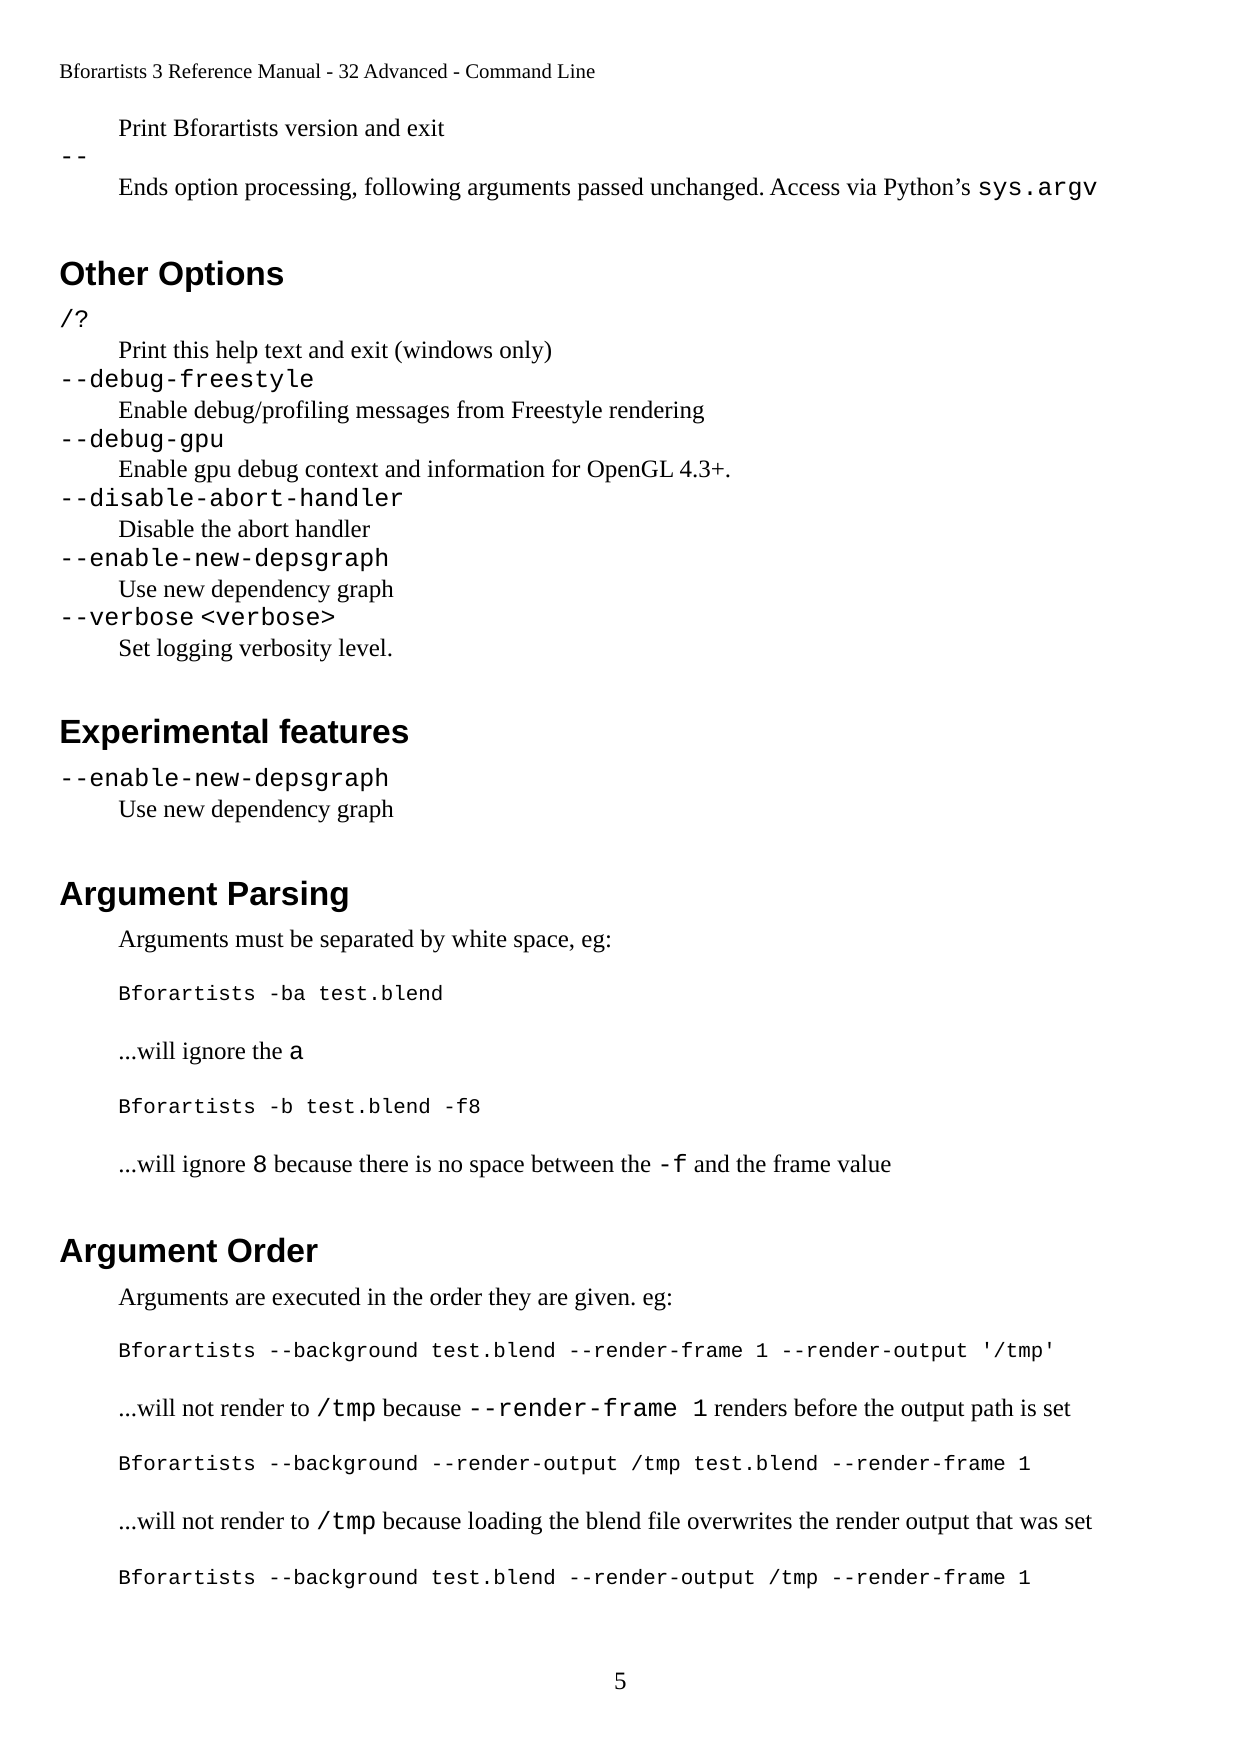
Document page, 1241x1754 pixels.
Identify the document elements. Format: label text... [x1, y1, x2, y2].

text ...will ignore the a [118, 1036, 1122, 1067]
list Enable debug/profiling messages from Freestyle rendering [118, 395, 1181, 424]
subtitle --verbose <verbose> [59, 602, 1181, 633]
text Bforartists -b test.blend -f8 [118, 1096, 1122, 1120]
subtitle --debug-gpu [59, 424, 1181, 454]
list Use new dependency graph [118, 574, 1181, 602]
subtitle --enable-new-depsgraph [59, 543, 1181, 574]
text Arguments must be separated by white space, eg: [118, 924, 1122, 953]
text Bforartists --background test.blend --render-frame 1 --render-output '/tmp' [118, 1340, 1122, 1363]
subtitle Experimental features [59, 712, 1181, 751]
subtitle --disable-abort-handler [59, 483, 1181, 514]
subtitle -- [59, 141, 1181, 172]
list Set logging verbosity level. [118, 633, 1181, 662]
list Disable the abort handler [118, 514, 1181, 543]
subtitle --debug-freestyle [59, 364, 1181, 395]
text Bforartists --background --render-output /tmp test.blend --render-frame 1 [118, 1453, 1122, 1477]
text ...will not render to /tmp because --render-frame 1 renders before the output path is set [118, 1393, 1122, 1424]
text ...will not render to /tmp because loading the blend file overwrites the render output that was set [118, 1506, 1122, 1537]
list Enable gpu debug context and information for OpenGL 4.3+. [118, 454, 1181, 483]
subtitle Other Options [59, 253, 1181, 292]
subtitle --enable-new-depsgraph [59, 763, 1181, 794]
list Print Bforartists version and exit [118, 113, 1181, 141]
list Print this help text and exit (windows only) [118, 335, 1181, 364]
subtitle /? [59, 304, 1181, 335]
text Arguments are executed in the order they are given. eg: [118, 1282, 1122, 1310]
text ...will ignore 8 because there is no space between the -f and the frame value [118, 1149, 1122, 1180]
list Use new dependency graph [118, 794, 1181, 823]
text Bforartists -ba test.blend [118, 983, 1122, 1006]
text Bforartists --background test.blend --render-output /tmp --render-frame 1 [118, 1567, 1122, 1590]
subtitle Argument Parsing [59, 873, 1181, 912]
list Ends option processing, following arguments passed unchanged. Access via Python’s sys.argv [118, 172, 1181, 203]
subtitle Argument Order [59, 1230, 1181, 1269]
